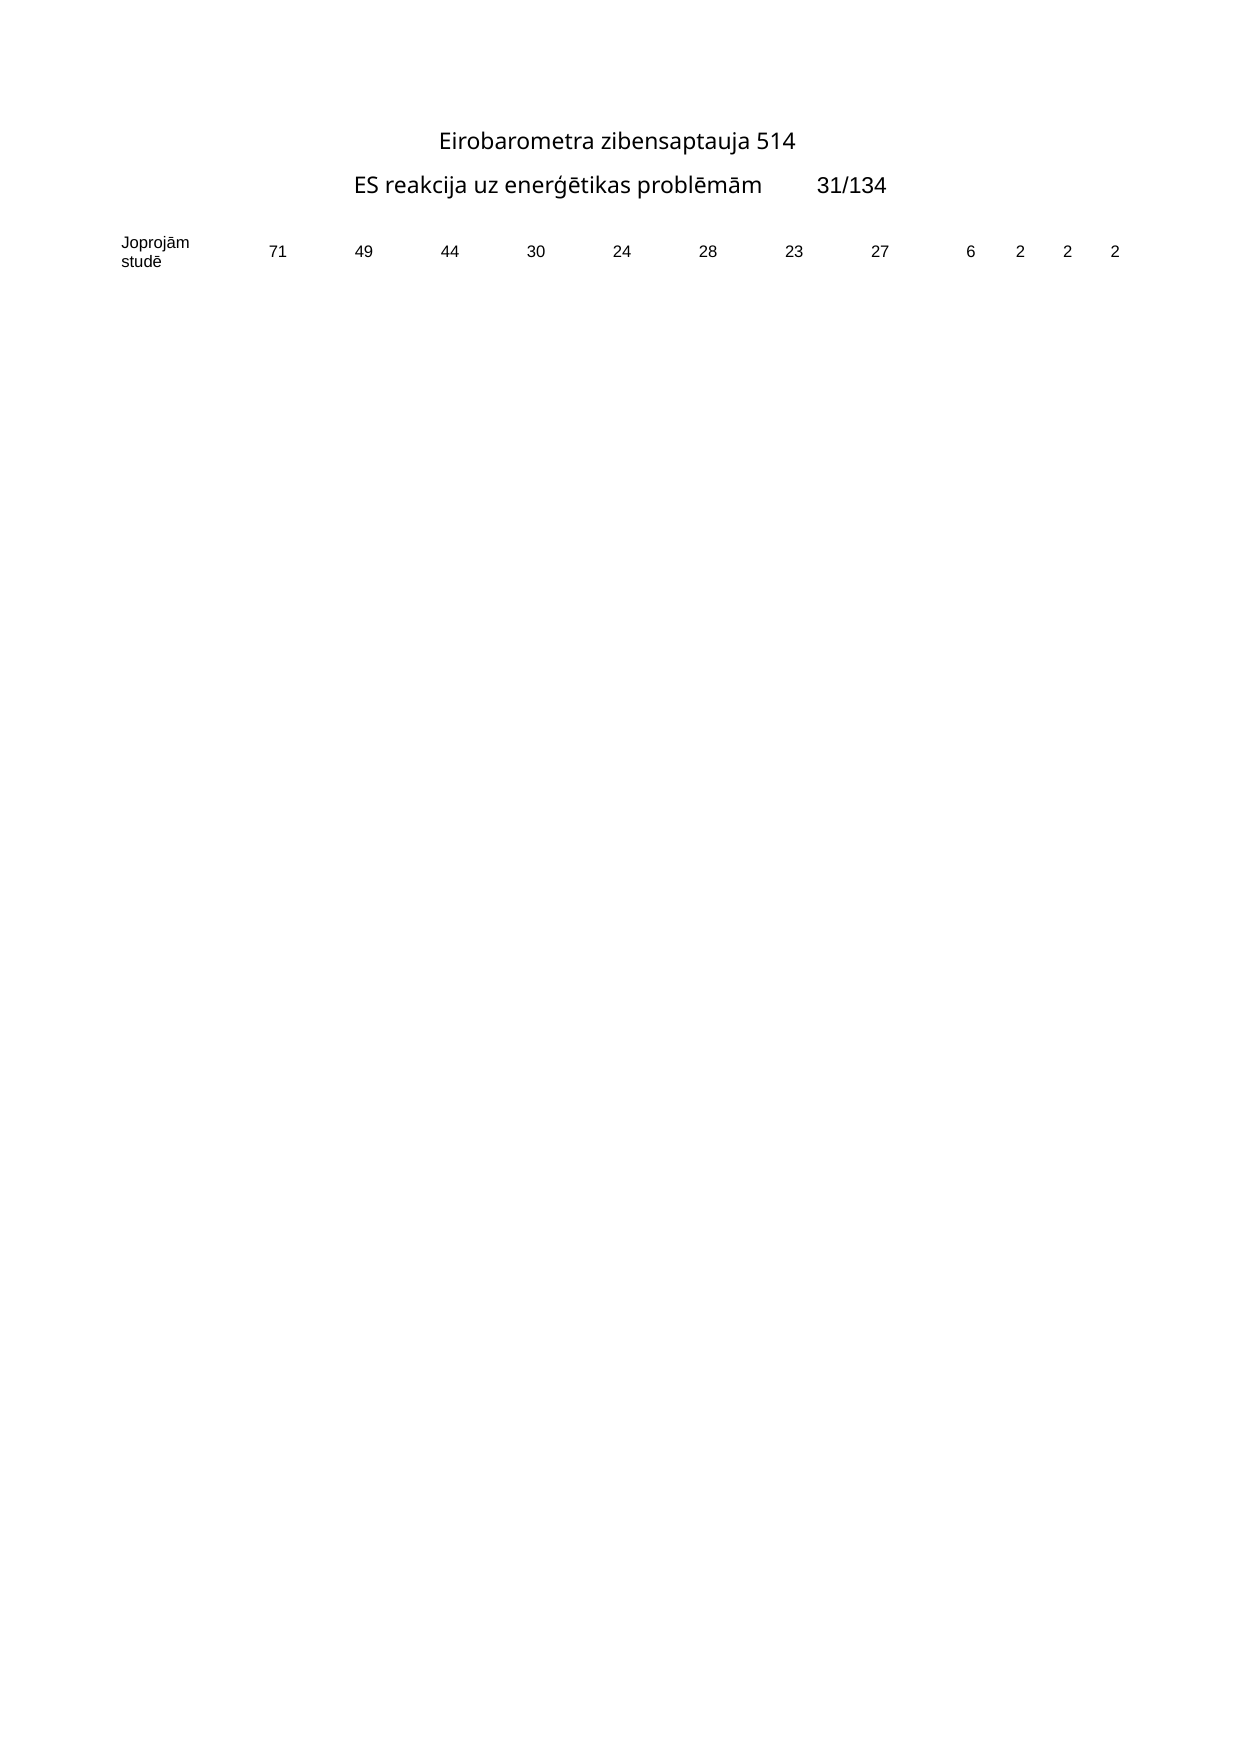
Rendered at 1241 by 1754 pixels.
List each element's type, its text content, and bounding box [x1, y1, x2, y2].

table_cell Joprojām studē [118, 230, 204, 274]
table_cell 49 [290, 230, 376, 274]
table_cell 2 [1028, 230, 1075, 274]
table_cell 24 [548, 230, 634, 274]
table_cell 6 [892, 230, 978, 274]
table_cell 2 [978, 230, 1028, 274]
table_cell 2 [1075, 230, 1122, 274]
table_cell 30 [462, 230, 548, 274]
table_cell 27 [806, 230, 892, 274]
table_cell 71 [204, 230, 290, 274]
table_cell 44 [376, 230, 462, 274]
table_cell 23 [720, 230, 806, 274]
table_cell 28 [634, 230, 720, 274]
